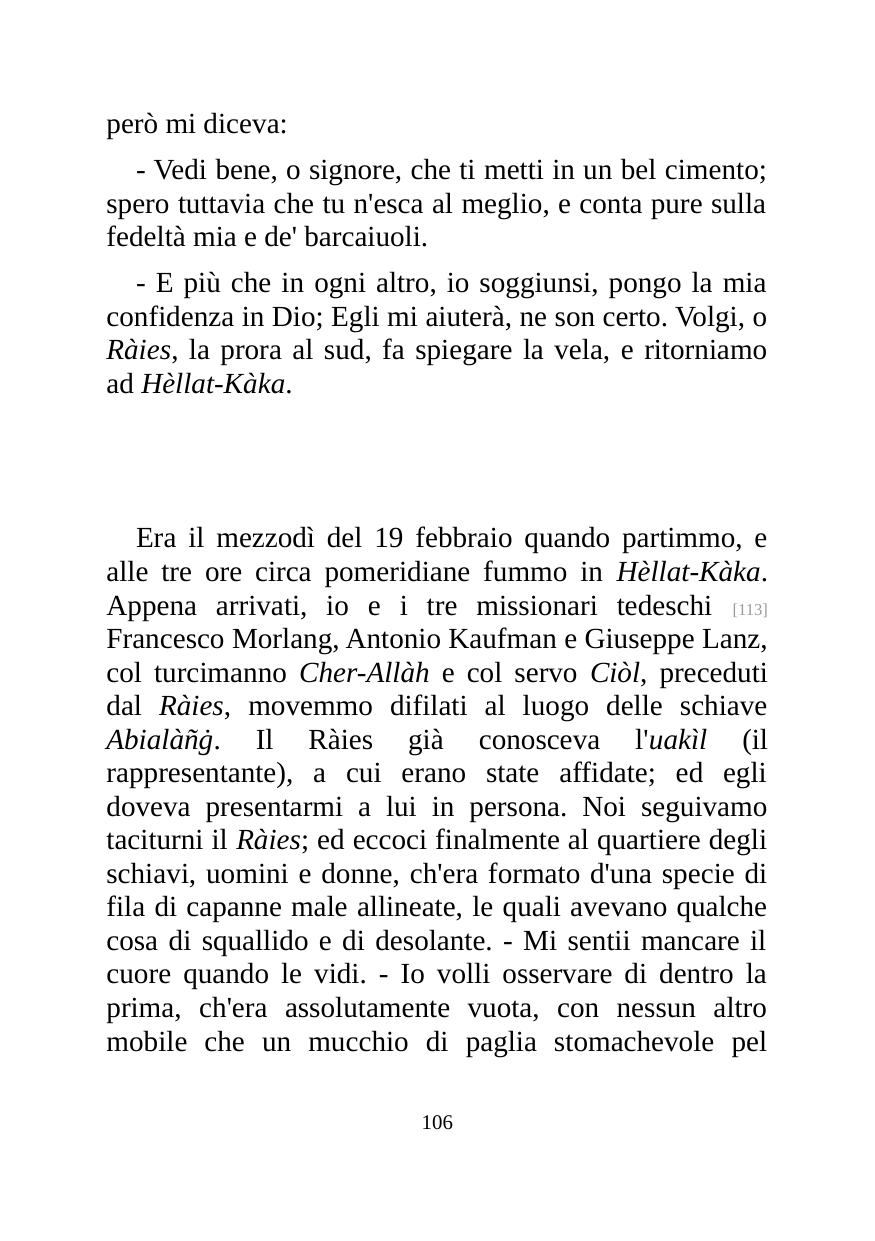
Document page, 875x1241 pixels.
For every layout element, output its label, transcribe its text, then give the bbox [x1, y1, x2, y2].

text però mi diceva: [106, 106, 768, 140]
text - E più che in ogni altro, io soggiunsi, pongo la mia confidenza in Dio; Egli mi aiuterà, ne son certo. Volgi, o Ràies, la prora al sud, fa spiegare la vela, e ritorniamo ad Hèllat-Kàka. [106, 265, 768, 399]
text - Vedi bene, o signore, che ti metti in un bel cimento; spero tuttavia che tu n'esca al meglio, e conta pure sulla fedeltà mia e de' barcaiuoli. [106, 152, 768, 253]
text Era il mezzodì del 19 febbraio quando partimmo, e alle tre ore circa pomeridiane fummo in Hèllat-Kàka. Appena arrivati, io e i tre missionari tedeschi [113] Francesco Morlang, Antonio Kaufman e Giuseppe Lanz, col turcimanno Cher-Allàh e col servo Ciòl, preceduti dal Ràies, movemmo difilati al luogo delle schiave Abialàñġ. Il Ràies già conosceva l'uakìl (il rappresentante), a cui erano state affidate; ed egli doveva presentarmi a lui in persona. Noi seguivamo taciturni il Ràies; ed eccoci finalmente al quartiere degli schiavi, uomini e donne, ch'era formato d'una specie di fila di capanne male allineate, le quali avevano qualche cosa di squallido e di desolante. - Mi sentii mancare il cuore quando le vidi. - Io volli osservare di dentro la prima, ch'era assolutamente vuota, con nessun altro mobile che un mucchio di paglia stomachevole pel [106, 521, 768, 1057]
